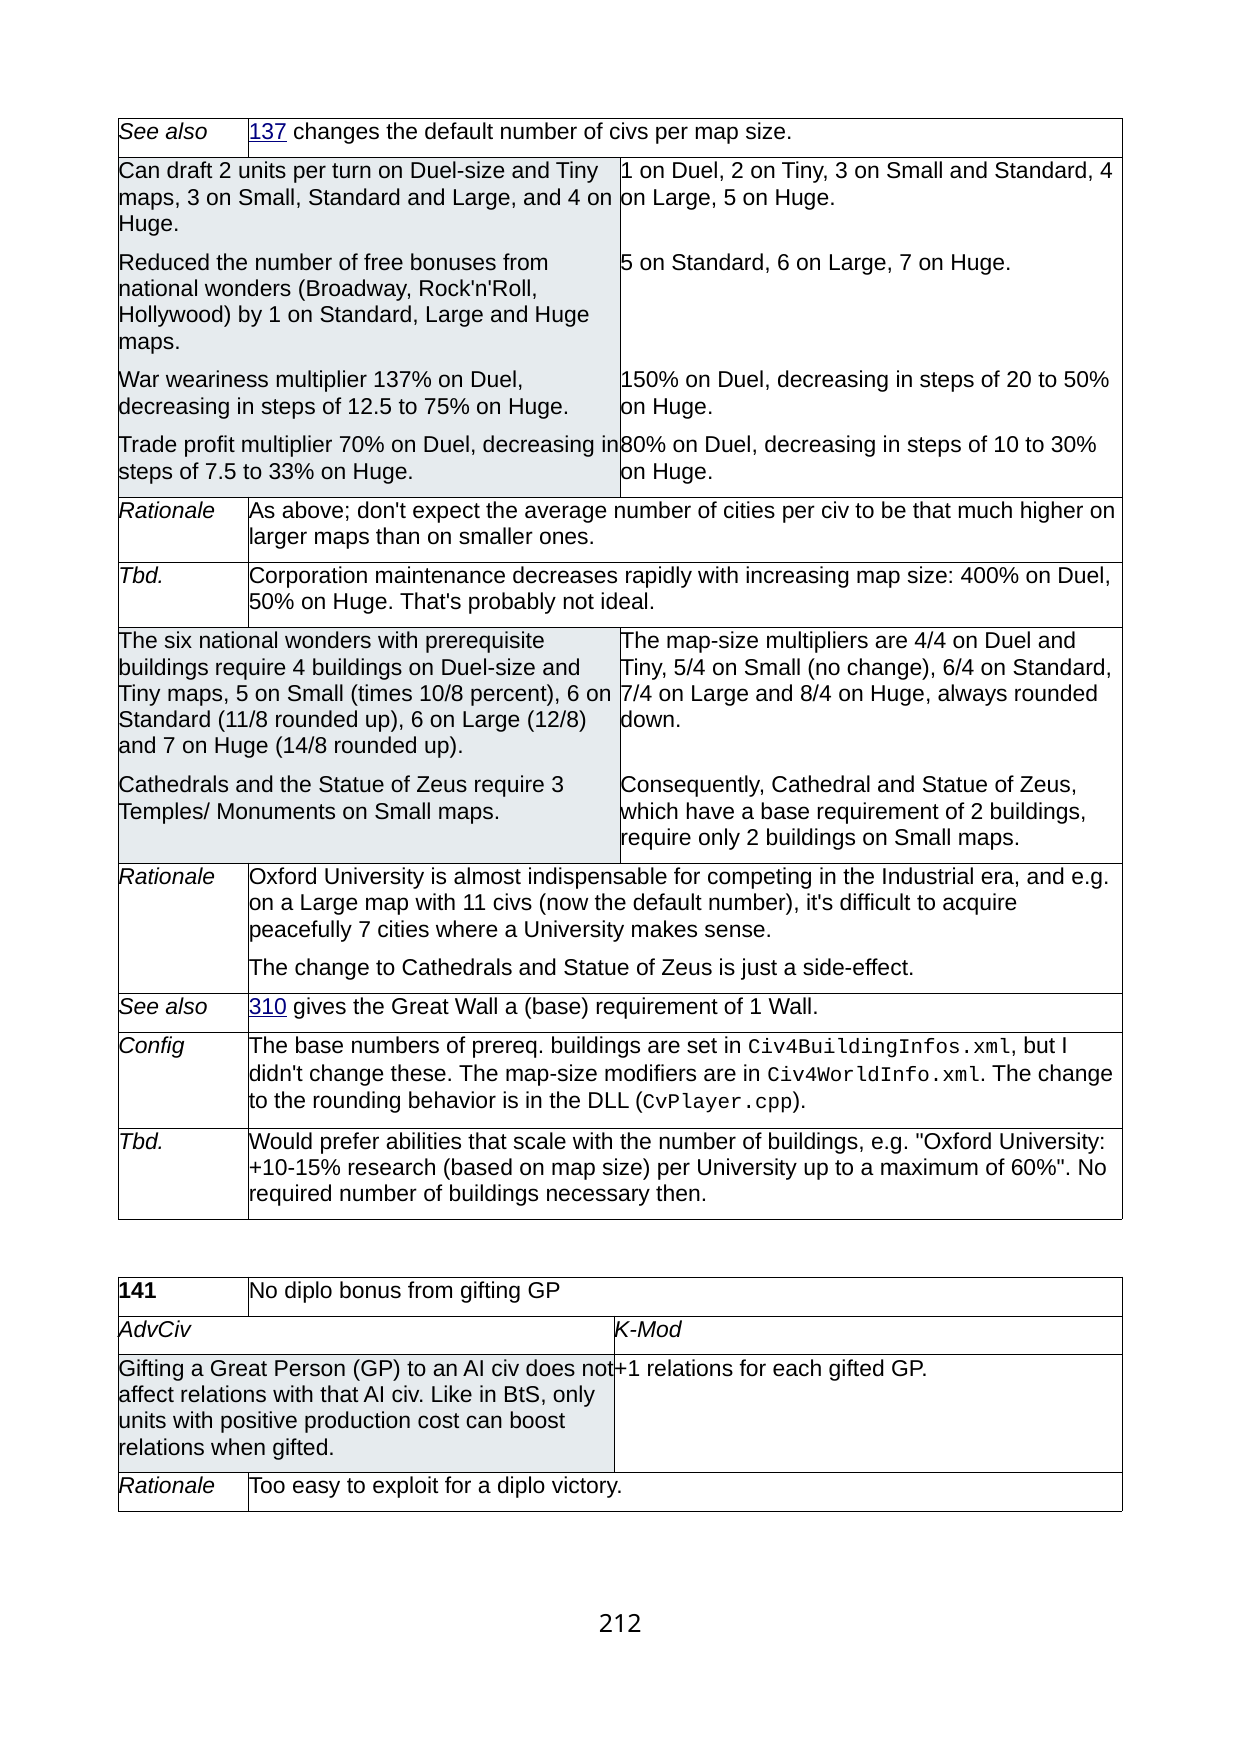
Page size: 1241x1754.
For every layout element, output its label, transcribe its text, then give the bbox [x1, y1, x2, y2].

table_cell AdvCiv [119, 1317, 614, 1354]
table_cell Gifting a Great Person (GP) to an AI civ does not affect relations with that AI civ. Like in BtS, only units with positive production cost can boost relations when gifted. [119, 1355, 614, 1472]
table_cell The six national wonders with prerequisite buildings require 4 buildings on Duel-size and Tiny maps, 5 on Small (times 10/8 percent), 6 on Standard (11/8 rounded up), 6 on Large (12/8) and 7 on Huge (14/8 rounded up). Cathedrals and the Statue of Zeus require 3 Temples/ Monuments on Small maps. [119, 628, 620, 863]
table_cell Corporation maintenance decreases rapidly with increasing map size: 400% on Duel, 50% on Huge. That's probably not ideal. [249, 563, 1122, 627]
table_cell Too easy to exploit for a diplo victory. [249, 1473, 1122, 1511]
table_cell Would prefer abilities that scale with the number of buildings, e.g. "Oxford University: +10-15% research (based on map size) per University up to a maximum of 60%". No required number of buildings necessary then. [249, 1129, 1122, 1219]
table_cell Can draft 2 units per turn on Duel-size and Tiny maps, 3 on Small, Standard and Large, and 4 on Huge. Reduced the number of free bonuses from national wonders (Broadway, Rock'n'Roll, Hollywood) by 1 on Standard, Large and Huge maps. War weariness multiplier 137% on Duel, decreasing in steps of 12.5 to 75% on Huge. Trade profit multiplier 70% on Duel, decreasing in steps of 7.5 to 33% on Huge. [119, 158, 620, 497]
table_cell Tbd. [119, 1129, 248, 1219]
table_cell Config [119, 1033, 248, 1127]
table_cell Rationale [119, 864, 248, 993]
table_cell The base numbers of prereq. buildings are set in Civ4BuildingInfos.xml, but I didn't change these. The map-size modifiers are in Civ4WorldInfo.xml. The change to the rounding behavior is in the DLL (CvPlayer.cpp). [249, 1033, 1122, 1127]
table_header No diplo bonus from gifting GP [249, 1278, 1122, 1316]
table_cell 1 on Duel, 2 on Tiny, 3 on Small and Standard, 4 on Large, 5 on Huge. 5 on Standard, 6 on Large, 7 on Huge. 150% on Duel, decreasing in steps of 20 to 50% on Huge. 80% on Duel, decreasing in steps of 10 to 30% on Huge. [621, 158, 1122, 497]
table_cell The map-size multipliers are 4/4 on Duel and Tiny, 5/4 on Small (no change), 6/4 on Standard, 7/4 on Large and 8/4 on Huge, always rounded down. Consequently, Cathedral and Statue of Zeus, which have a base requirement of 2 buildings, require only 2 buildings on Small maps. [621, 628, 1122, 863]
table_cell As above; don't expect the average number of cities per civ to be that much higher on larger maps than on smaller ones. [249, 498, 1122, 562]
table_cell Rationale [119, 1473, 248, 1511]
table_cell +1 relations for each gifted GP. [615, 1355, 1122, 1472]
table_cell Rationale [119, 498, 248, 562]
table_cell 310 gives the Great Wall a (base) requirement of 1 Wall. [249, 994, 1122, 1032]
table_cell See also [119, 994, 248, 1032]
table_header 141 [119, 1278, 248, 1316]
table_cell Tbd. [119, 563, 248, 627]
table_cell Oxford University is almost indispensable for competing in the Industrial era, and e.g. on a Large map with 11 civs (now the default number), it's difficult to acquire peacefully 7 cities where a University makes sense. The change to Cathedrals and Statue of Zeus is just a side-effect. [249, 864, 1122, 993]
table_cell K-Mod [615, 1317, 1122, 1354]
table_cell See also [119, 119, 248, 157]
table_cell 137 changes the default number of civs per map size. [249, 119, 1122, 157]
